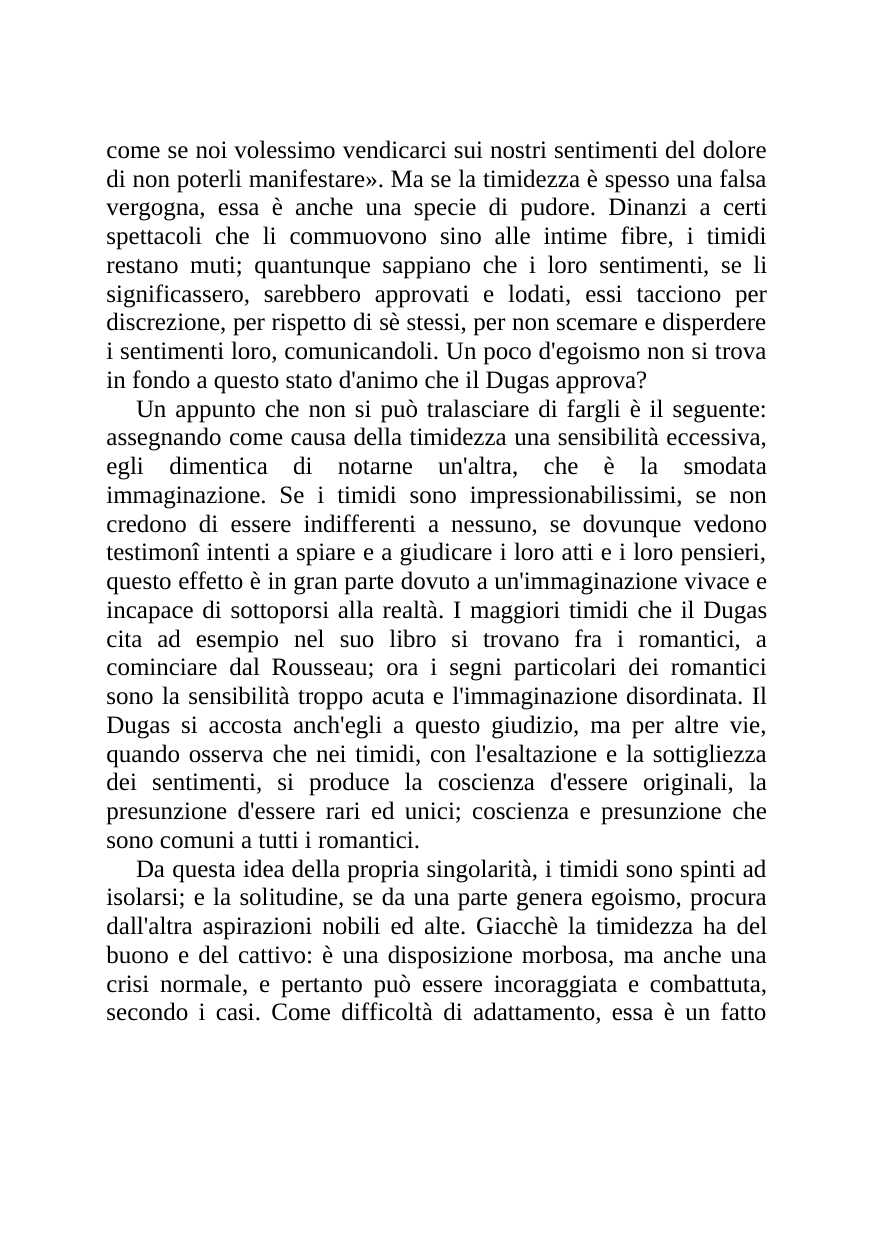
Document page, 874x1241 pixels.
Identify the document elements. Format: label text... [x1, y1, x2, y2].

text Da questa idea della propria singolarità, i timidi sono spinti ad isolarsi; e la solitudine, se da una parte genera egoismo, procura dall'altra aspirazioni nobili ed alte. Giacchè la timidezza ha del buono e del cattivo: è una disposizione morbosa, ma anche una crisi normale, e pertanto può essere incoraggiata e combattuta, secondo i casi. Come difficoltà di adattamento, essa è un fatto [106, 854, 768, 1026]
text come se noi volessimo vendicarci sui nostri sentimenti del dolore di non poterli manifestare». Ma se la timidezza è spesso una falsa vergogna, essa è anche una specie di pudore. Dinanzi a certi spettacoli che li commuovono sino alle intime fibre, i timidi restano muti; quantunque sappiano che i loro sentimenti, se li significassero, sarebbero approvati e lodati, essi tacciono per discrezione, per rispetto di sè stessi, per non scemare e disperdere i sentimenti loro, comunicandoli. Un poco d'egoismo non si trova in fondo a questo stato d'animo che il Dugas approva? [106, 135, 768, 394]
text Un appunto che non si può tralasciare di fargli è il seguente: assegnando come causa della timidezza una sensibilità eccessiva, egli dimentica di notarne un'altra, che è la smodata immaginazione. Se i timidi sono impressionabilissimi, se non credono di essere indifferenti a nessuno, se dovunque vedono testimonî intenti a spiare e a giudicare i loro atti e i loro pensieri, questo effetto è in gran parte dovuto a un'immaginazione vivace e incapace di sottoporsi alla realtà. I maggiori timidi che il Dugas cita ad esempio nel suo libro si trovano fra i romantici, a cominciare dal Rousseau; ora i segni particolari dei romantici sono la sensibilità troppo acuta e l'immaginazione disordinata. Il Dugas si accosta anch'egli a questo giudizio, ma per altre vie, quando osserva che nei timidi, con l'esaltazione e la sottigliezza dei sentimenti, si produce la coscienza d'essere originali, la presunzione d'essere rari ed unici; coscienza e presunzione che sono comuni a tutti i romantici. [106, 394, 768, 854]
